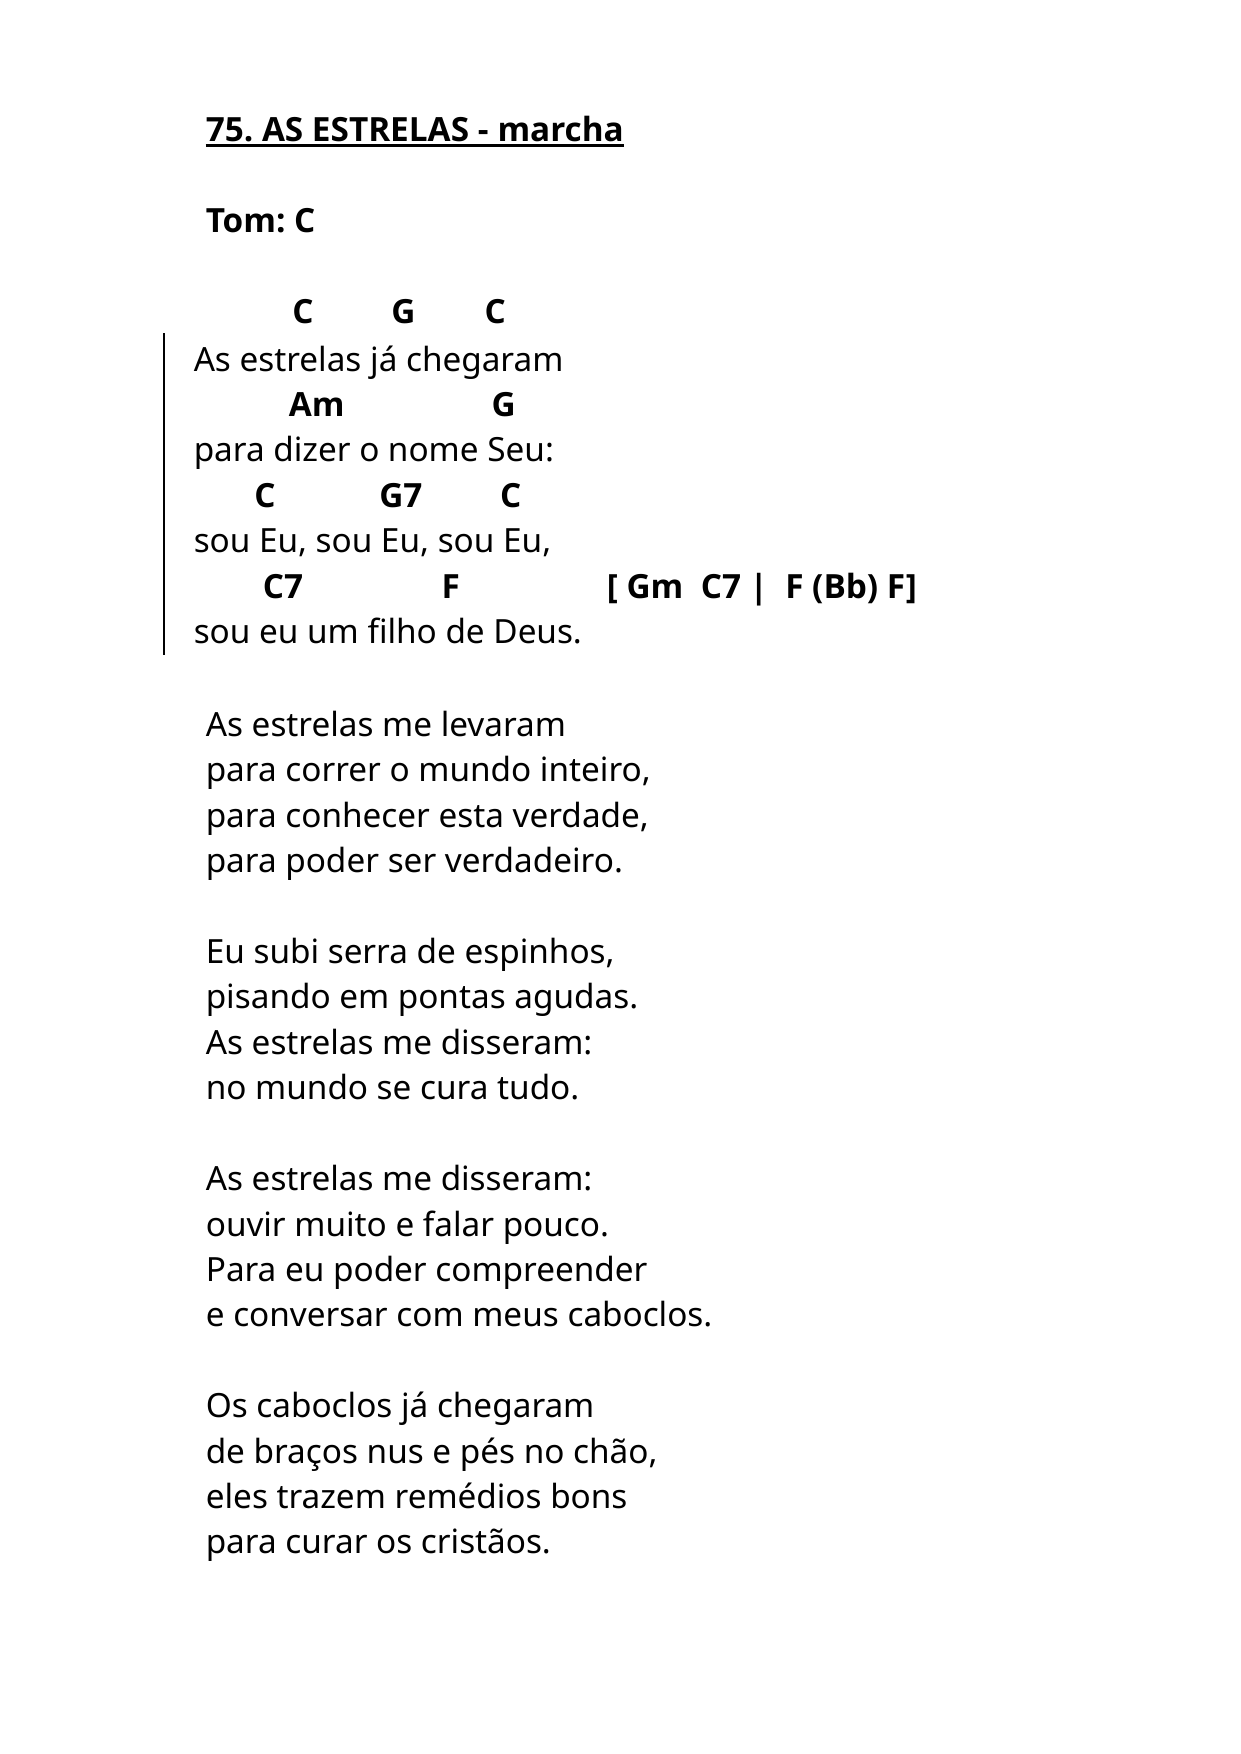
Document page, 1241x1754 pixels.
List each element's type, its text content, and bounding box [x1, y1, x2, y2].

subtitle 75. AS ESTRELAS - marcha [177, 106, 1063, 152]
table_header As estrelas já chegaram Am G para dizer o nome Seu: C G7 C sou Eu, sou Eu, sou Eu, C7 F [ Gm C7 | F (Bb) F] sou eu um filho de Deus. [165, 335, 1050, 653]
text Para eu poder compreender [177, 1246, 1063, 1291]
text para conhecer esta verdade, [177, 792, 1063, 837]
text pisando em pontas agudas. [177, 973, 1063, 1019]
text As estrelas me disseram: [177, 1019, 1063, 1064]
text As estrelas me disseram: [177, 1155, 1063, 1200]
text ouvir muito e falar pouco. [177, 1200, 1063, 1246]
text Eu subi serra de espinhos, [177, 928, 1063, 973]
subtitle C G C [177, 288, 1063, 333]
text eles trazem remédios bons [177, 1473, 1063, 1518]
text para curar os cristãos. [177, 1518, 1063, 1564]
subtitle Tom: C [177, 197, 1063, 242]
text e conversar com meus caboclos. [177, 1291, 1063, 1337]
text As estrelas me levaram [177, 701, 1063, 746]
text para correr o mundo inteiro, [177, 746, 1063, 792]
text de braços nus e pés no chão, [177, 1427, 1063, 1473]
text no mundo se cura tudo. [177, 1064, 1063, 1109]
text Os caboclos já chegaram [177, 1382, 1063, 1427]
text para poder ser verdadeiro. [177, 837, 1063, 882]
